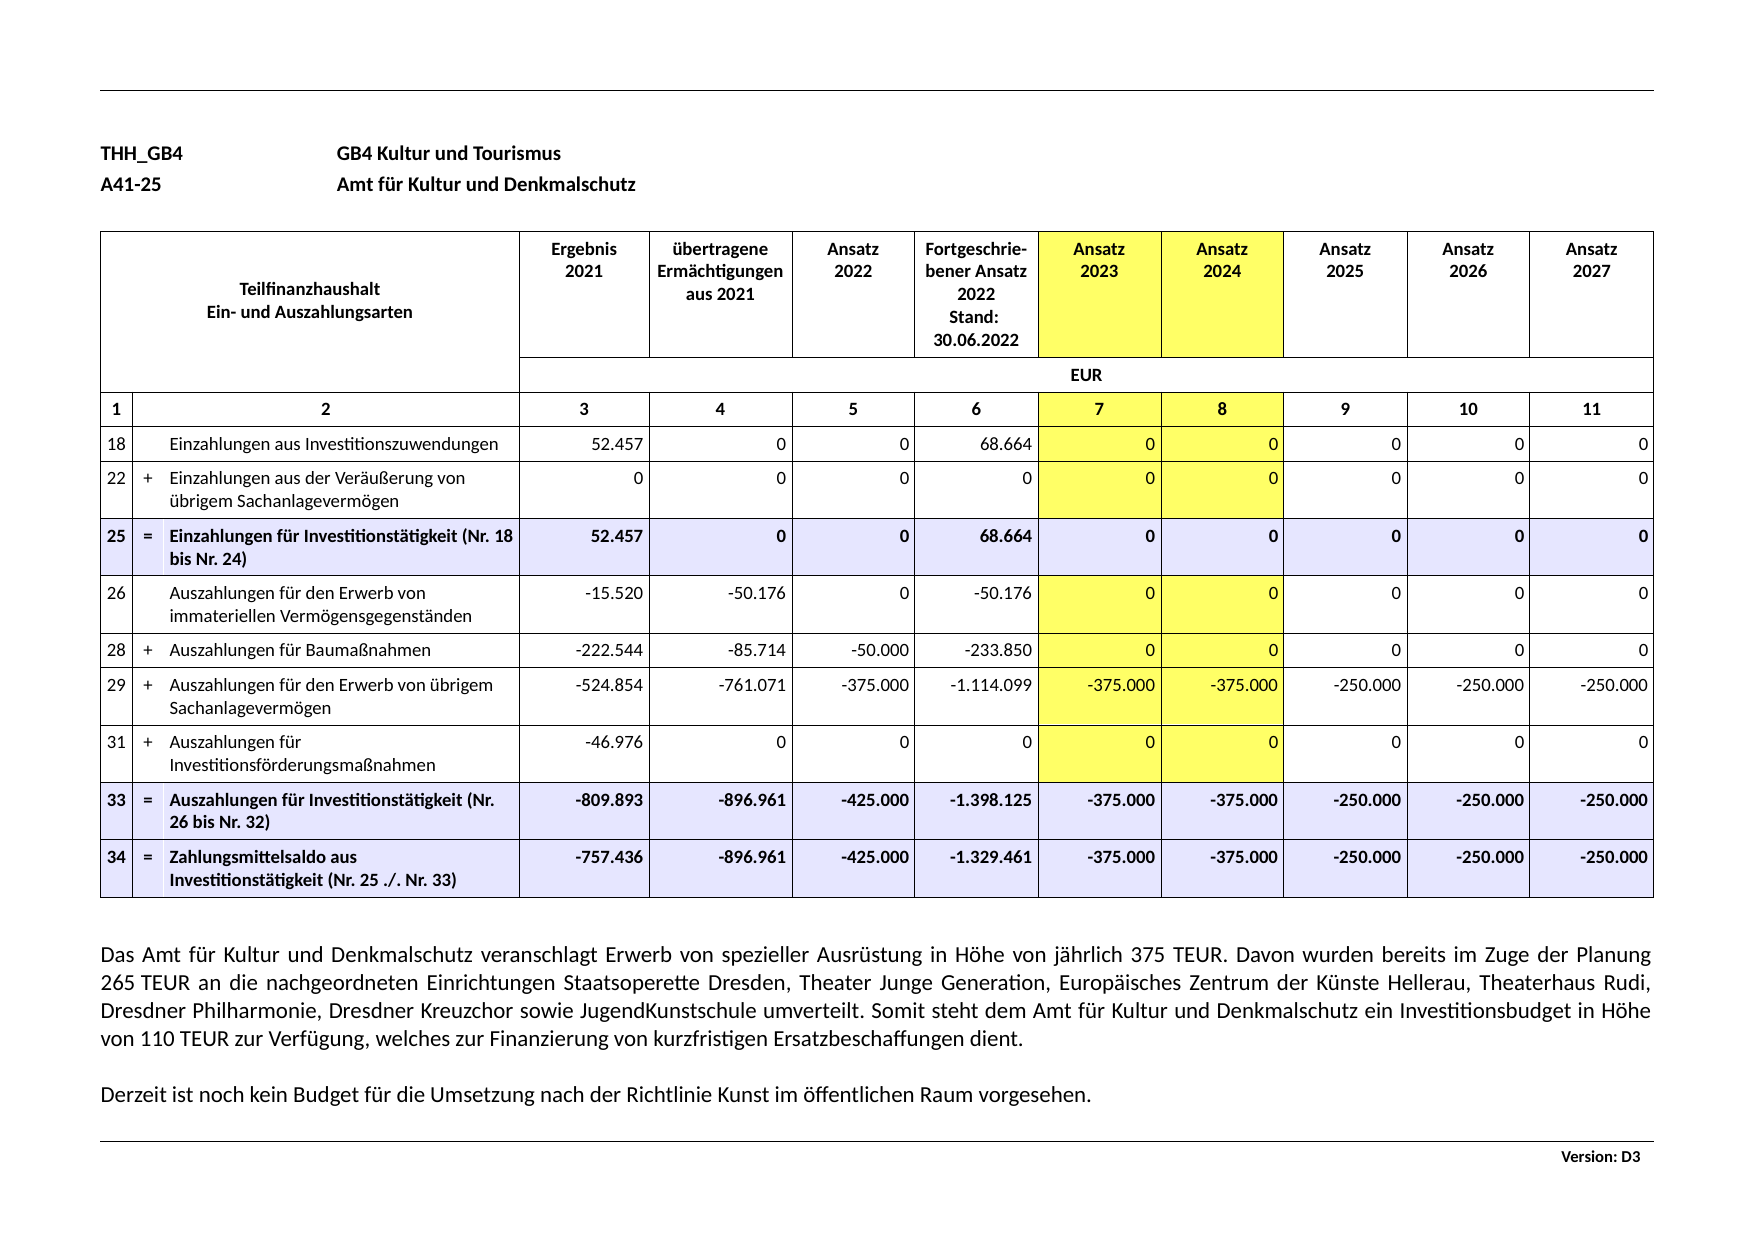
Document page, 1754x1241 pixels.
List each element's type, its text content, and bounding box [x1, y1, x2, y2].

table_cell -524.854 [520, 668, 649, 724]
table_cell 0 [1284, 519, 1407, 575]
table_cell 0 [1039, 576, 1161, 633]
table_cell -425.000 [793, 840, 914, 897]
table_cell 0 [1039, 519, 1161, 575]
table_cell 0 [1162, 634, 1283, 667]
table_cell -233.850 [915, 634, 1038, 667]
text Das Amt für Kultur und Denkmalschutz veranschlagt Erwerb von spezieller Ausrüstung in Höhe von jährlich 375 TEUR. Davon wurden bereits im Zuge der Planung 265 TEUR an die nachgeordneten Einrichtungen Staatsoperette Dresden, Theater Junge Generation, Europäisches Zentrum der Künste Hellerau, Theaterhaus Rudi, Dresdner Philharmonie, Dresdner Kreuzchor sowie JugendKunstschule umverteilt. Somit steht dem Amt für Kultur und Denkmalschutz ein Investitionsbudget in Höhe von 110 TEUR zur Verfügung, welches zur Finanzierung von kurzfristigen Ersatzbeschaffungen dient. [100, 940, 1653, 1052]
table_header Ansatz 2025 [1284, 232, 1407, 357]
table_cell 8 [1162, 393, 1283, 426]
table_cell -1.114.099 [915, 668, 1038, 724]
table_cell -896.961 [650, 840, 792, 897]
table_cell 0 [1408, 427, 1529, 461]
table_cell 0 [1284, 634, 1407, 667]
table_cell = [133, 519, 163, 575]
table_cell -375.000 [793, 668, 914, 724]
table_cell 25 [101, 519, 132, 575]
table_cell 31 [101, 726, 132, 782]
table_cell 0 [1408, 726, 1529, 782]
table_cell [133, 427, 163, 461]
table_cell 9 [1284, 393, 1407, 426]
table_cell -250.000 [1408, 668, 1529, 724]
table_header Ergebnis 2021 [520, 232, 649, 357]
table_cell [133, 576, 163, 633]
table_cell 0 [1284, 726, 1407, 782]
table_cell Auszahlungen für Baumaßnahmen [164, 634, 519, 667]
table_cell 0 [1530, 726, 1653, 782]
table_cell 0 [793, 576, 914, 633]
table_cell 68.664 [915, 427, 1038, 461]
table_cell 33 [101, 783, 132, 839]
table_cell -375.000 [1039, 668, 1161, 724]
table_cell 0 [650, 519, 792, 575]
table_cell -375.000 [1162, 668, 1283, 724]
table_cell 26 [101, 576, 132, 633]
table_cell -250.000 [1408, 840, 1529, 897]
table_cell 0 [1039, 427, 1161, 461]
table_cell 10 [1408, 393, 1529, 426]
table_cell -50.176 [915, 576, 1038, 633]
table_cell 7 [1039, 393, 1161, 426]
table_cell 0 [1530, 462, 1653, 518]
table_cell 0 [793, 519, 914, 575]
table_cell 0 [915, 726, 1038, 782]
table_cell 3 [520, 393, 649, 426]
table_cell -250.000 [1530, 840, 1653, 897]
table_cell Einzahlungen für Investitionstätigkeit (Nr. 18 bis Nr. 24) [164, 519, 519, 575]
table_cell 0 [1039, 726, 1161, 782]
table_cell -375.000 [1039, 840, 1161, 897]
table_cell 0 [1530, 519, 1653, 575]
table_cell 0 [1039, 462, 1161, 518]
table_cell 0 [793, 462, 914, 518]
table_cell 0 [915, 462, 1038, 518]
table_cell 0 [520, 462, 649, 518]
table_cell -757.436 [520, 840, 649, 897]
table_cell Einzahlungen aus Investitionszuwendungen [164, 427, 519, 461]
table_cell -250.000 [1284, 668, 1407, 724]
table_cell 0 [1408, 634, 1529, 667]
table_cell 0 [1162, 462, 1283, 518]
table_cell -50.176 [650, 576, 792, 633]
table_cell 0 [1408, 462, 1529, 518]
table_cell -85.714 [650, 634, 792, 667]
table_header Teilfinanzhaushalt Ein- und Auszahlungsarten [101, 232, 519, 392]
table_header Ansatz 2023 [1039, 232, 1161, 357]
table_cell 0 [650, 726, 792, 782]
table_cell 1 [101, 393, 132, 426]
table_cell -375.000 [1162, 840, 1283, 897]
table_cell = [133, 840, 163, 897]
table_cell Zahlungsmittelsaldo aus Investitionstätigkeit (Nr. 25 ./. Nr. 33) [164, 840, 519, 897]
table_cell 0 [1408, 519, 1529, 575]
table_cell 68.664 [915, 519, 1038, 575]
table_header Fortgeschrie-bener Ansatz 2022 Stand: 30.06.2022 [915, 232, 1038, 357]
table_cell -1.398.125 [915, 783, 1038, 839]
table_cell Auszahlungen für den Erwerb von immateriellen Vermögensgegenständen [164, 576, 519, 633]
table_cell 6 [915, 393, 1038, 426]
table_cell -250.000 [1530, 783, 1653, 839]
table_cell 0 [1162, 519, 1283, 575]
table_cell EUR [520, 358, 1653, 392]
table_cell 0 [1162, 726, 1283, 782]
table_cell Auszahlungen für Investitionsförderungsmaßnahmen [164, 726, 519, 782]
table_header Ansatz 2027 [1530, 232, 1653, 357]
table_cell -375.000 [1039, 783, 1161, 839]
table_cell 5 [793, 393, 914, 426]
table_cell 0 [793, 427, 914, 461]
table_cell -250.000 [1530, 668, 1653, 724]
table_cell 0 [793, 726, 914, 782]
table_cell -15.520 [520, 576, 649, 633]
table_cell 4 [650, 393, 792, 426]
table_cell + [133, 726, 163, 782]
table_cell 0 [1530, 634, 1653, 667]
table_cell 0 [1408, 576, 1529, 633]
table_cell 0 [1284, 462, 1407, 518]
table_cell 29 [101, 668, 132, 724]
table_cell Auszahlungen für den Erwerb von übrigem Sachanlagevermögen [164, 668, 519, 724]
table_cell 28 [101, 634, 132, 667]
table_cell 11 [1530, 393, 1653, 426]
table_cell 0 [1039, 634, 1161, 667]
table_cell 0 [1162, 427, 1283, 461]
table_cell 2 [133, 393, 519, 426]
table_cell -250.000 [1284, 840, 1407, 897]
text A41-25 Amt für Kultur und Denkmalschutz [100, 172, 1653, 197]
table_header übertragene Ermächtigungen aus 2021 [650, 232, 792, 357]
table_cell Auszahlungen für Investitionstätigkeit (Nr. 26 bis Nr. 32) [164, 783, 519, 839]
table_cell -809.893 [520, 783, 649, 839]
table_cell 0 [1284, 576, 1407, 633]
table_cell -50.000 [793, 634, 914, 667]
table_cell 0 [1530, 427, 1653, 461]
table_cell 0 [1530, 576, 1653, 633]
table_cell -425.000 [793, 783, 914, 839]
table_cell 18 [101, 427, 132, 461]
table_cell 0 [650, 427, 792, 461]
table_cell 52.457 [520, 519, 649, 575]
table_cell 0 [1162, 576, 1283, 633]
table_cell 0 [650, 462, 792, 518]
table_cell + [133, 634, 163, 667]
table_cell + [133, 668, 163, 724]
table_cell -761.071 [650, 668, 792, 724]
table_header Ansatz 2024 [1162, 232, 1283, 357]
table_cell = [133, 783, 163, 839]
table_cell + [133, 462, 163, 518]
table_cell 0 [1284, 427, 1407, 461]
table_cell 52.457 [520, 427, 649, 461]
table_cell -250.000 [1408, 783, 1529, 839]
table_cell Einzahlungen aus der Veräußerung von übrigem Sachanlagevermögen [164, 462, 519, 518]
table_cell -250.000 [1284, 783, 1407, 839]
table_header Ansatz 2022 [793, 232, 914, 357]
table_cell -222.544 [520, 634, 649, 667]
table_cell -375.000 [1162, 783, 1283, 839]
text THH_GB4 GB4 Kultur und Tourismus [100, 140, 1653, 166]
table_cell 22 [101, 462, 132, 518]
table_cell 34 [101, 840, 132, 897]
table_cell -896.961 [650, 783, 792, 839]
table_cell -1.329.461 [915, 840, 1038, 897]
text Derzeit ist noch kein Budget für die Umsetzung nach der Richtlinie Kunst im öffentlichen Raum vorgesehen. [100, 1080, 1653, 1108]
table_cell -46.976 [520, 726, 649, 782]
table_header Ansatz 2026 [1408, 232, 1529, 357]
